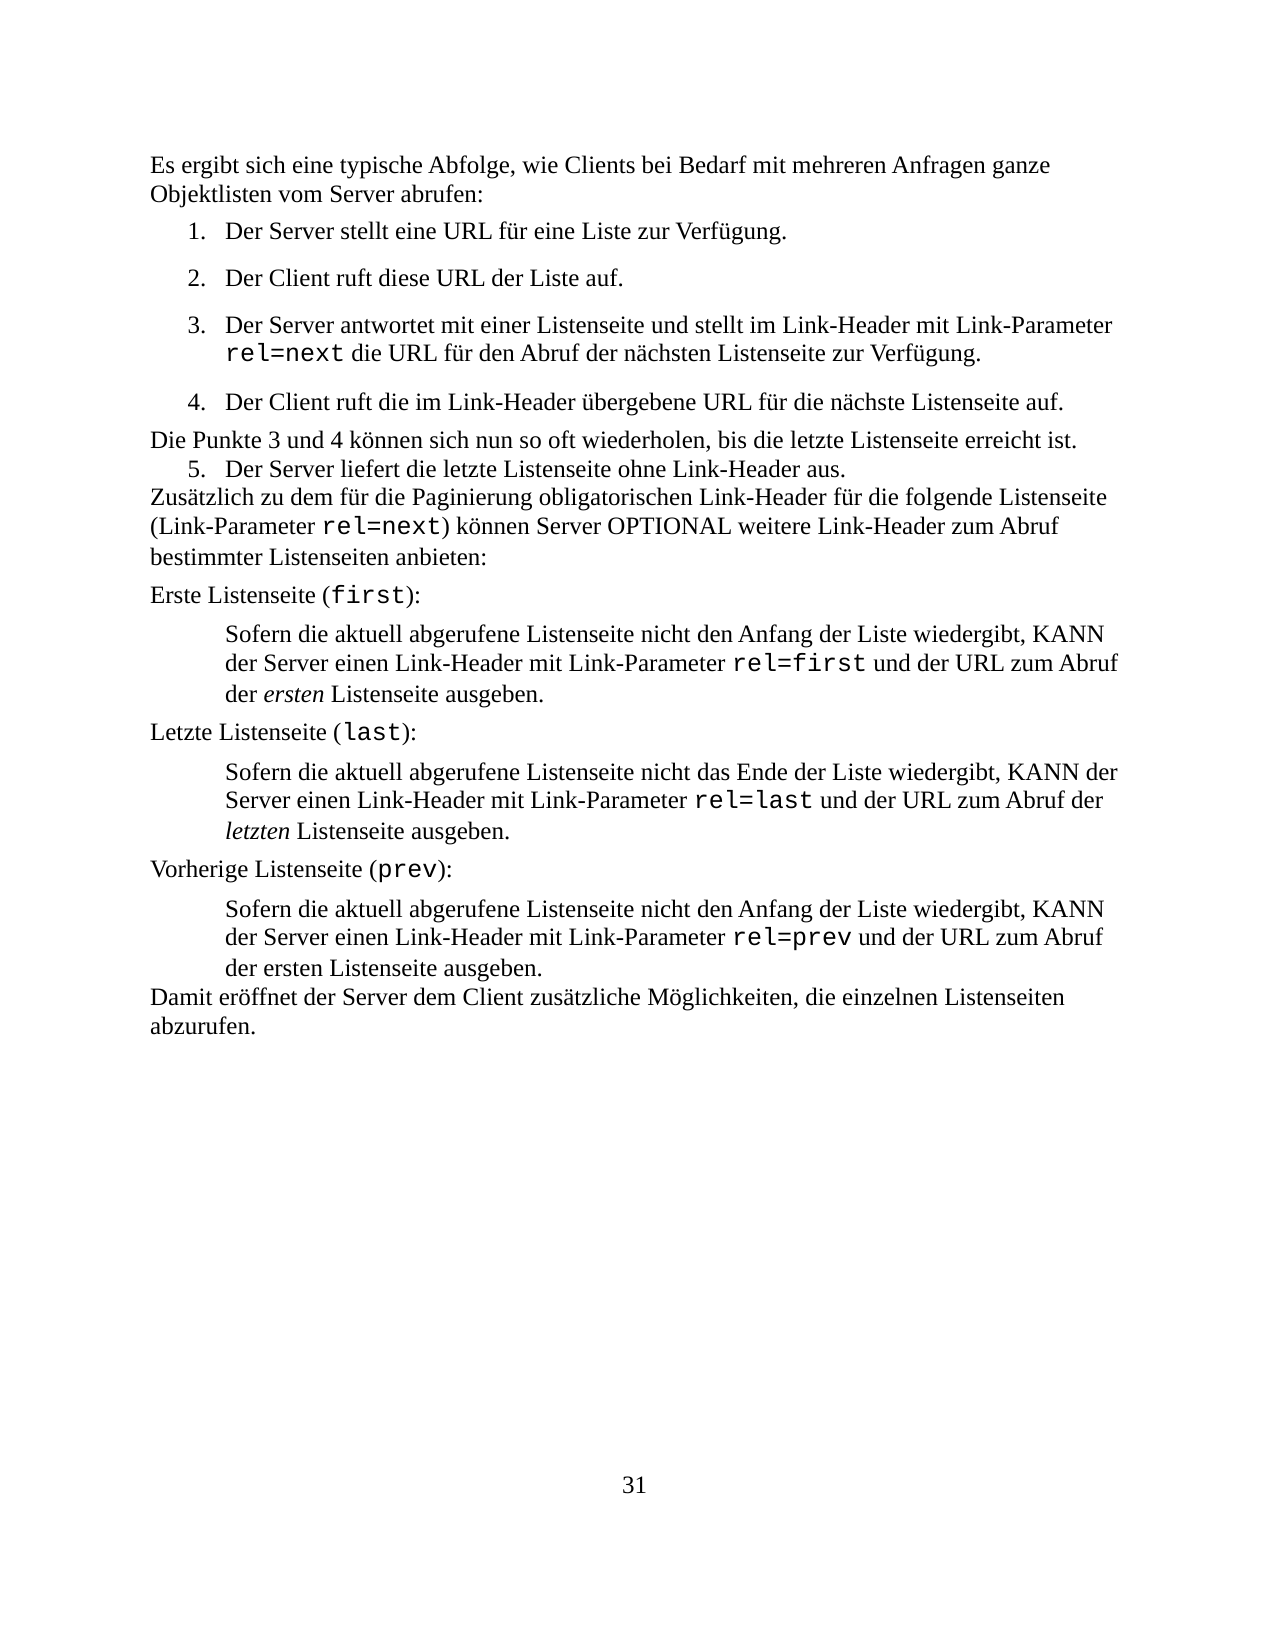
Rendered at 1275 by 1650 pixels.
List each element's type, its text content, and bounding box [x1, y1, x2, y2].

text Vorherige Listenseite (prev): [150, 854, 1125, 885]
text Sofern die aktuell abgerufene Listenseite nicht den Anfang der Liste wiedergibt, KANN der Server einen Link-Header mit Link-Parameter rel=first und der URL zum Abruf der ersten Listenseite ausgeben. [225, 619, 1125, 708]
text Erste Listenseite (first): [150, 580, 1125, 611]
list Der Server antwortet mit einer Listenseite und stellt im Link-Header mit Link-Parameter rel=next die URL für den Abruf der nächsten Listenseite zur Verfügung. [187, 310, 1125, 369]
list Der Server stellt eine URL für eine Liste zur Verfügung. [187, 216, 1125, 245]
text Sofern die aktuell abgerufene Listenseite nicht den Anfang der Liste wiedergibt, KANN der Server einen Link-Header mit Link-Parameter rel=prev und der URL zum Abruf der ersten Listenseite ausgeben. [225, 894, 1125, 982]
text Zusätzlich zu dem für die Paginierung obligatorischen Link-Header für die folgende Listenseite (Link-Parameter rel=next) können Server OPTIONAL weitere Link-Header zum Abruf bestimmter Listenseiten anbieten: [150, 482, 1125, 571]
list Der Client ruft diese URL der Liste auf. [187, 263, 1125, 292]
list Der Server liefert die letzte Listenseite ohne Link-Header aus. [187, 454, 1125, 482]
text Die Punkte 3 und 4 können sich nun so oft wiederholen, bis die letzte Listenseite erreicht ist. [150, 425, 1125, 454]
text Es ergibt sich eine typische Abfolge, wie Clients bei Bedarf mit mehreren Anfragen ganze Objektlisten vom Server abrufen: [150, 150, 1125, 207]
text Sofern die aktuell abgerufene Listenseite nicht das Ende der Liste wiedergibt, KANN der Server einen Link-Header mit Link-Parameter rel=last und der URL zum Abruf der letzten Listenseite ausgeben. [225, 757, 1125, 845]
text Letzte Listenseite (last): [150, 717, 1125, 748]
text Damit eröffnet der Server dem Client zusätzliche Möglichkeiten, die einzelnen Listenseiten abzurufen. [150, 982, 1125, 1039]
list Der Client ruft die im Link-Header übergebene URL für die nächste Listenseite auf. [187, 387, 1125, 416]
